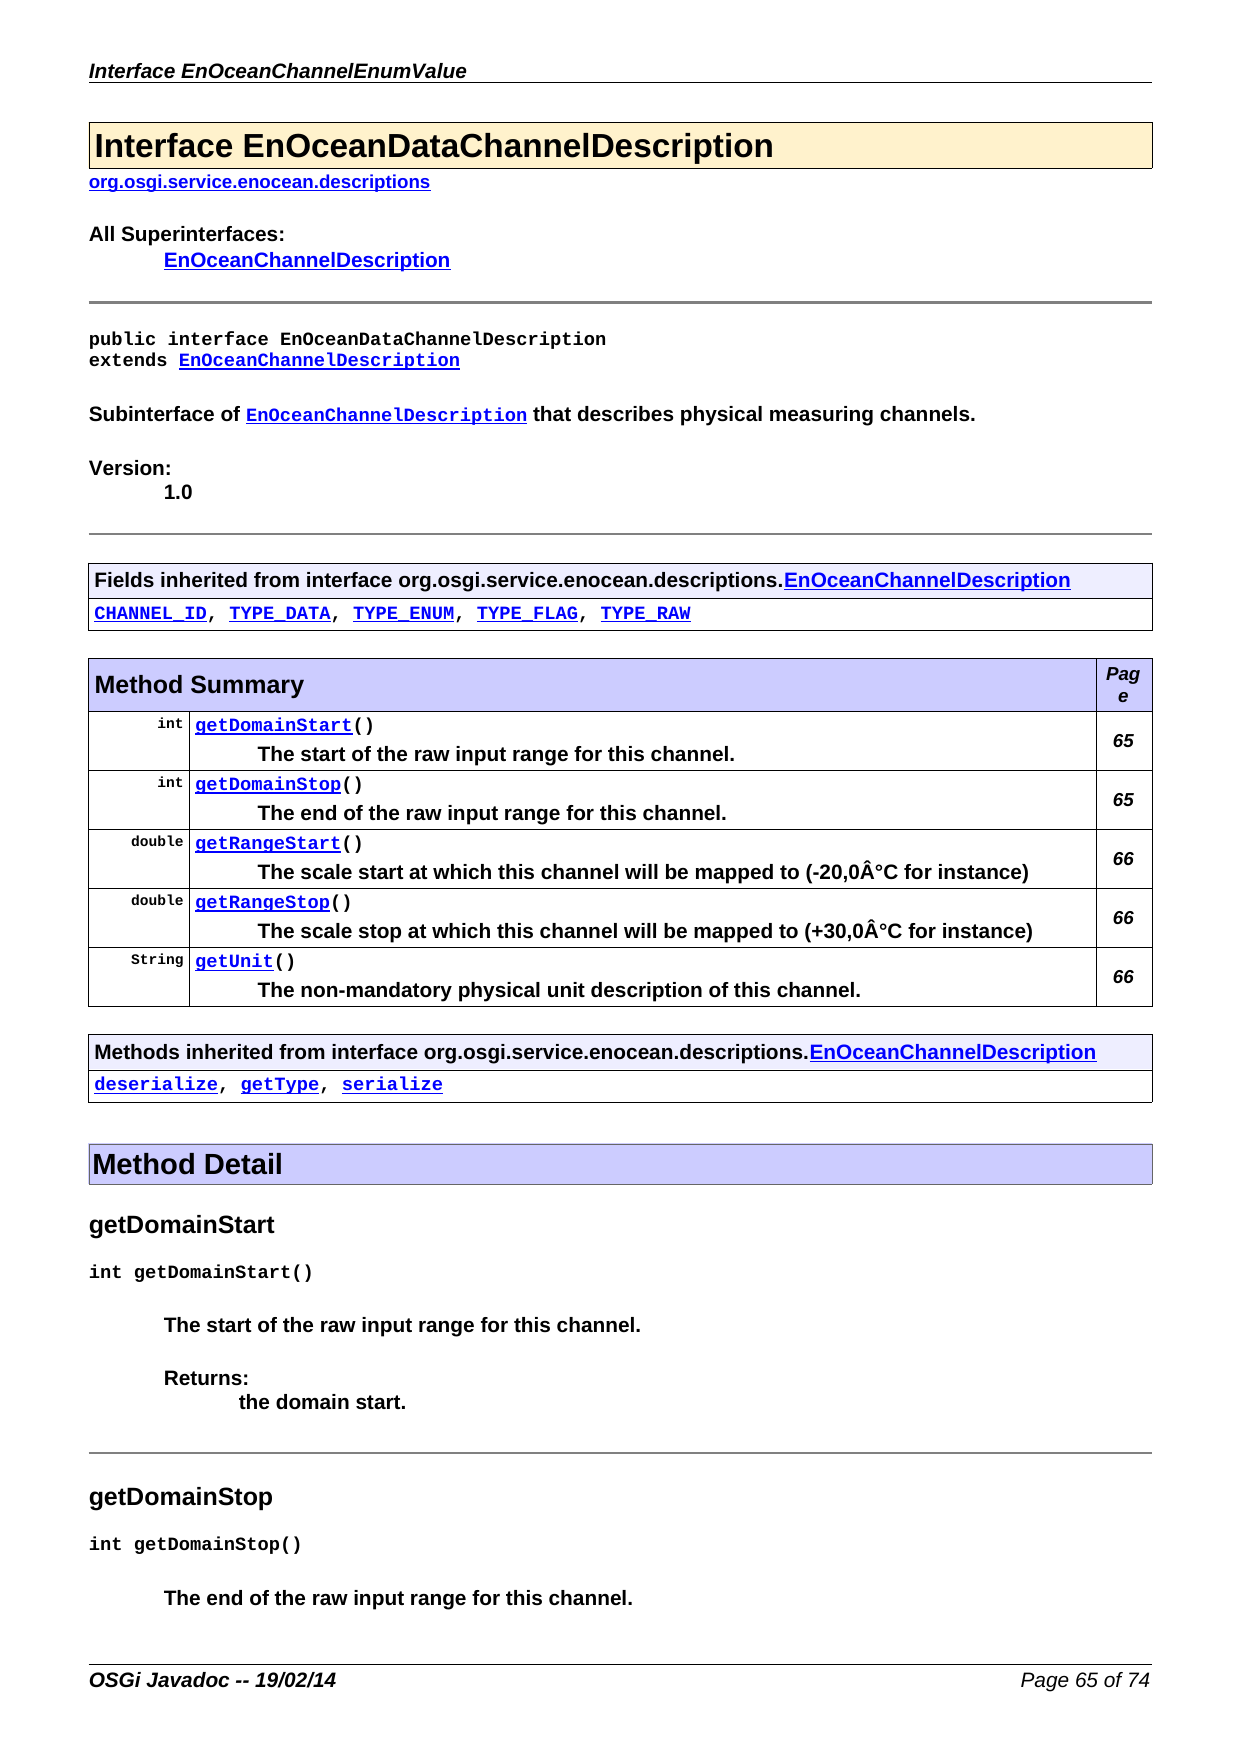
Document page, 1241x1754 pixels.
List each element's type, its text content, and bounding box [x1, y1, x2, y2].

subtitle All Superinterfaces: [88, 222, 1152, 246]
table_cell CHANNEL_ID, TYPE_DATA, TYPE_ENUM, TYPE_FLAG, TYPE_RAW [89, 599, 1152, 630]
subtitle getDomainStop [88, 1482, 1152, 1511]
text Returns: [163, 1366, 1152, 1390]
table_cell double [89, 830, 189, 888]
text 1.0 [163, 480, 1152, 504]
table_cell 63 [1097, 948, 1152, 1006]
table_header Page [1097, 659, 1152, 711]
table_header Method Summary [89, 659, 1096, 711]
text int getDomainStop() [88, 1535, 1152, 1556]
table_cell 63 [1097, 889, 1152, 947]
text EnOceanChannelDescription [163, 248, 1152, 272]
table_header Methods inherited from interface org.osgi.service.enocean.descriptions.EnOceanChannelDescription [89, 1035, 1152, 1069]
text extends EnOceanChannelDescription [88, 351, 1152, 372]
text int getDomainStart() [88, 1263, 1152, 1284]
text Subinterface of EnOceanChannelDescription that describes physical measuring channels. [88, 401, 1152, 427]
text public interface EnOceanDataChannelDescription [88, 330, 1152, 351]
table_cell 62 [1097, 712, 1152, 770]
subtitle Interface EnOceanDataChannelDescription [90, 123, 1152, 168]
table_cell deserialize, getType, serialize [89, 1071, 1152, 1102]
table_cell getRangeStop() The scale stop at which this channel will be mapped to (+30,0Â°C for instance) [190, 889, 1096, 947]
subtitle Method Detail [90, 1145, 1152, 1184]
subtitle getDomainStart [88, 1210, 1152, 1238]
table_cell 63 [1097, 830, 1152, 888]
text The end of the raw input range for this channel. [163, 1586, 1152, 1609]
table_cell getDomainStop() The end of the raw input range for this channel. [190, 771, 1096, 829]
table_cell double [89, 889, 189, 947]
text Version: [88, 456, 1152, 480]
text org.osgi.service.enocean.descriptions [88, 171, 1152, 193]
table_cell int [89, 771, 189, 829]
table_cell getUnit() The non-mandatory physical unit description of this channel. [190, 948, 1096, 1006]
table_cell String [89, 948, 189, 1006]
text The start of the raw input range for this channel. [163, 1313, 1152, 1337]
table_header Fields inherited from interface org.osgi.service.enocean.descriptions.EnOceanChannelDescription [89, 564, 1152, 598]
text the domain start. [238, 1390, 1152, 1414]
table_cell getDomainStart() The start of the raw input range for this channel. [190, 712, 1096, 770]
table_cell getRangeStart() The scale start at which this channel will be mapped to (-20,0Â°C for instance) [190, 830, 1096, 888]
table_cell 62 [1097, 771, 1152, 829]
table_cell int [89, 712, 189, 770]
